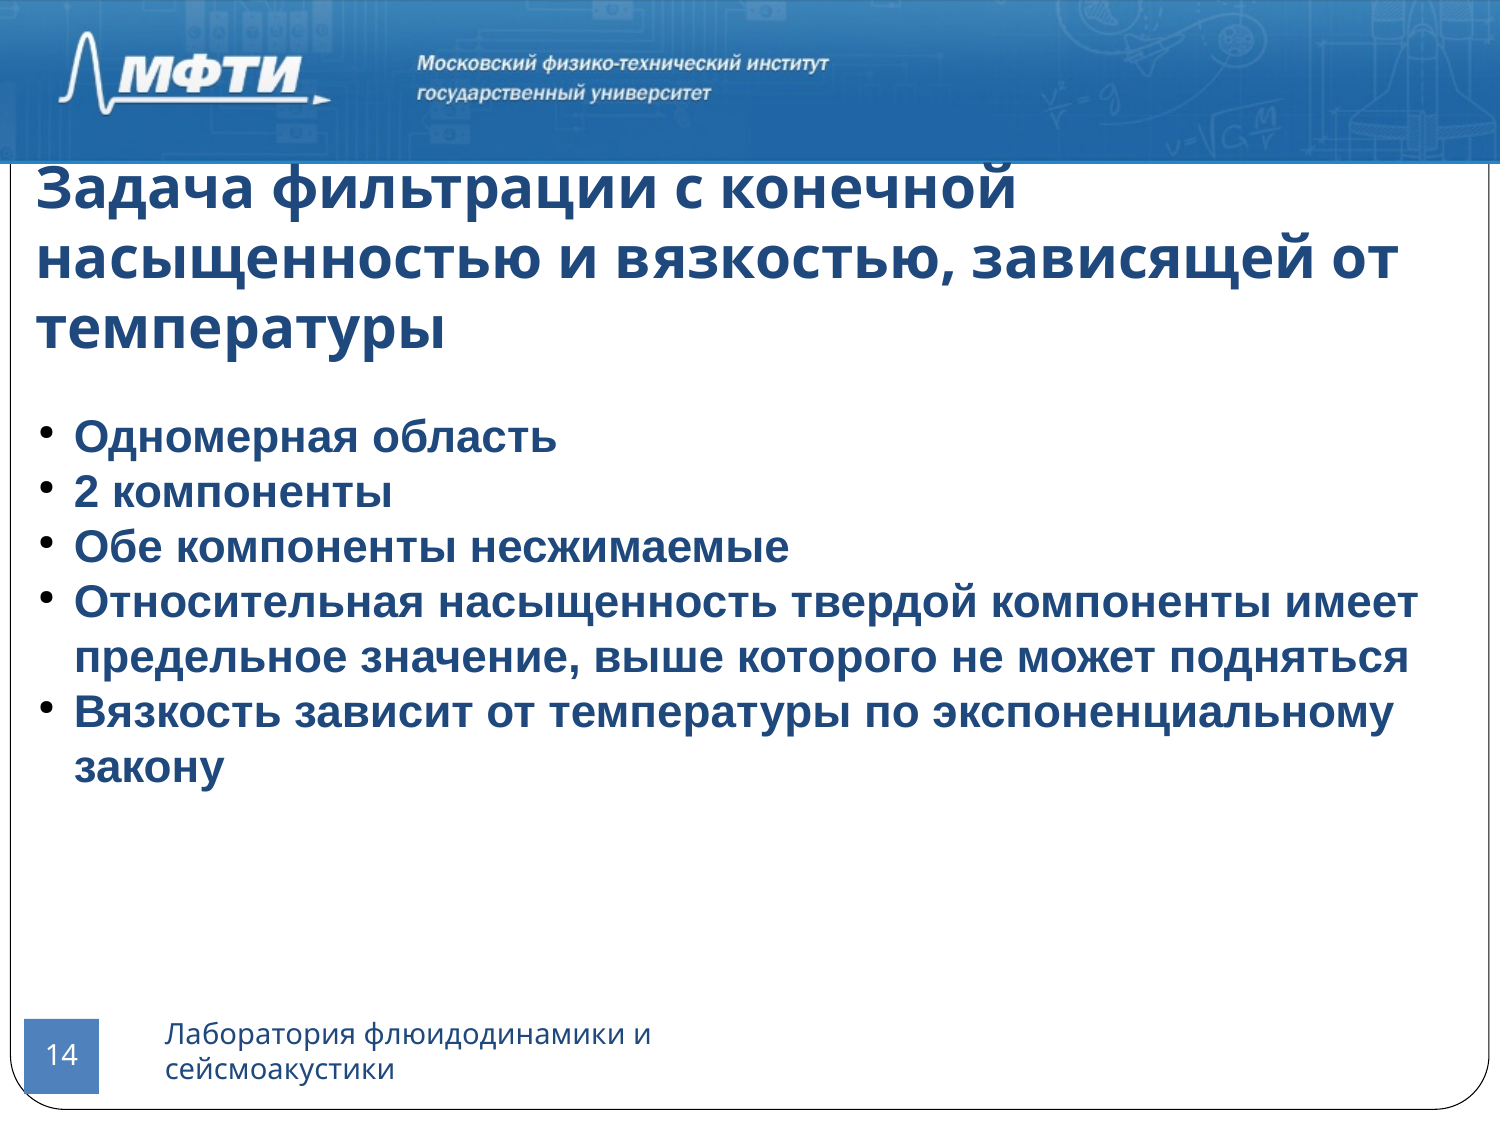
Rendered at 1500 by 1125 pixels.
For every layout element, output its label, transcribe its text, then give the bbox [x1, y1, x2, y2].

picture [0, 0, 1500, 164]
text_box Задача фильтрации с конечной насыщенностью и вязкостью, зависящей от температуры [35, 153, 1441, 358]
text_box Лаборатория флюидодинамики и сейсмоакустики [150, 1012, 880, 1088]
text_box Одномерная область 2 компоненты Обе компоненты несжимаемые Относительная насыщенность твердой компоненты имеет предельное значение, выше которого не может подняться Вязкость зависит от температуры по экспоненциальному закону [23, 399, 1500, 1040]
text_box [24, 1018, 99, 1094]
